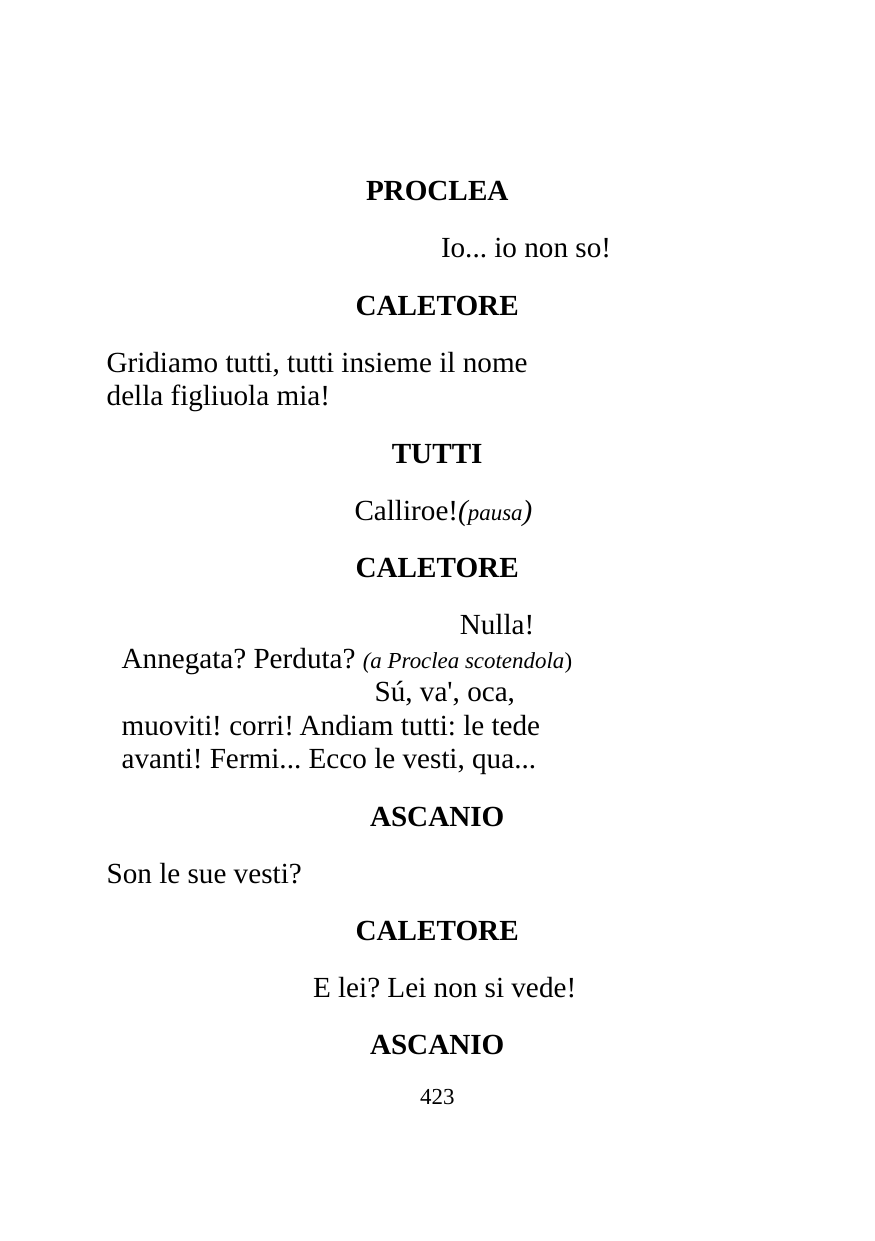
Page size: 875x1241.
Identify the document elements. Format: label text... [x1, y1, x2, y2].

text muoviti! corri! Andiam tutti: le tede [121, 708, 768, 741]
subtitle ASCANIO [106, 799, 768, 832]
subtitle PROCLEA [106, 173, 768, 207]
text Annegata? Perduta? (a Proclea scotendola) [121, 641, 768, 674]
text Io... io non so! [441, 231, 768, 264]
subtitle TUTTI [106, 436, 768, 469]
subtitle CALETORE [106, 913, 768, 947]
text Son le sue vesti? [106, 856, 768, 889]
text Gridiamo tutti, tutti insieme il nome [106, 345, 768, 378]
text avanti! Fermi... Ecco le vesti, qua... [121, 741, 768, 775]
text Calliroe!(pausa) [121, 493, 768, 526]
text Sú, va', oca, [121, 674, 768, 708]
text Nulla! [459, 607, 768, 641]
subtitle CALETORE [106, 550, 768, 584]
text della figliuola mia! [106, 378, 768, 412]
text E lei? Lei non si vede! [121, 970, 768, 1004]
subtitle ASCANIO [106, 1027, 768, 1061]
subtitle CALETORE [106, 288, 768, 321]
